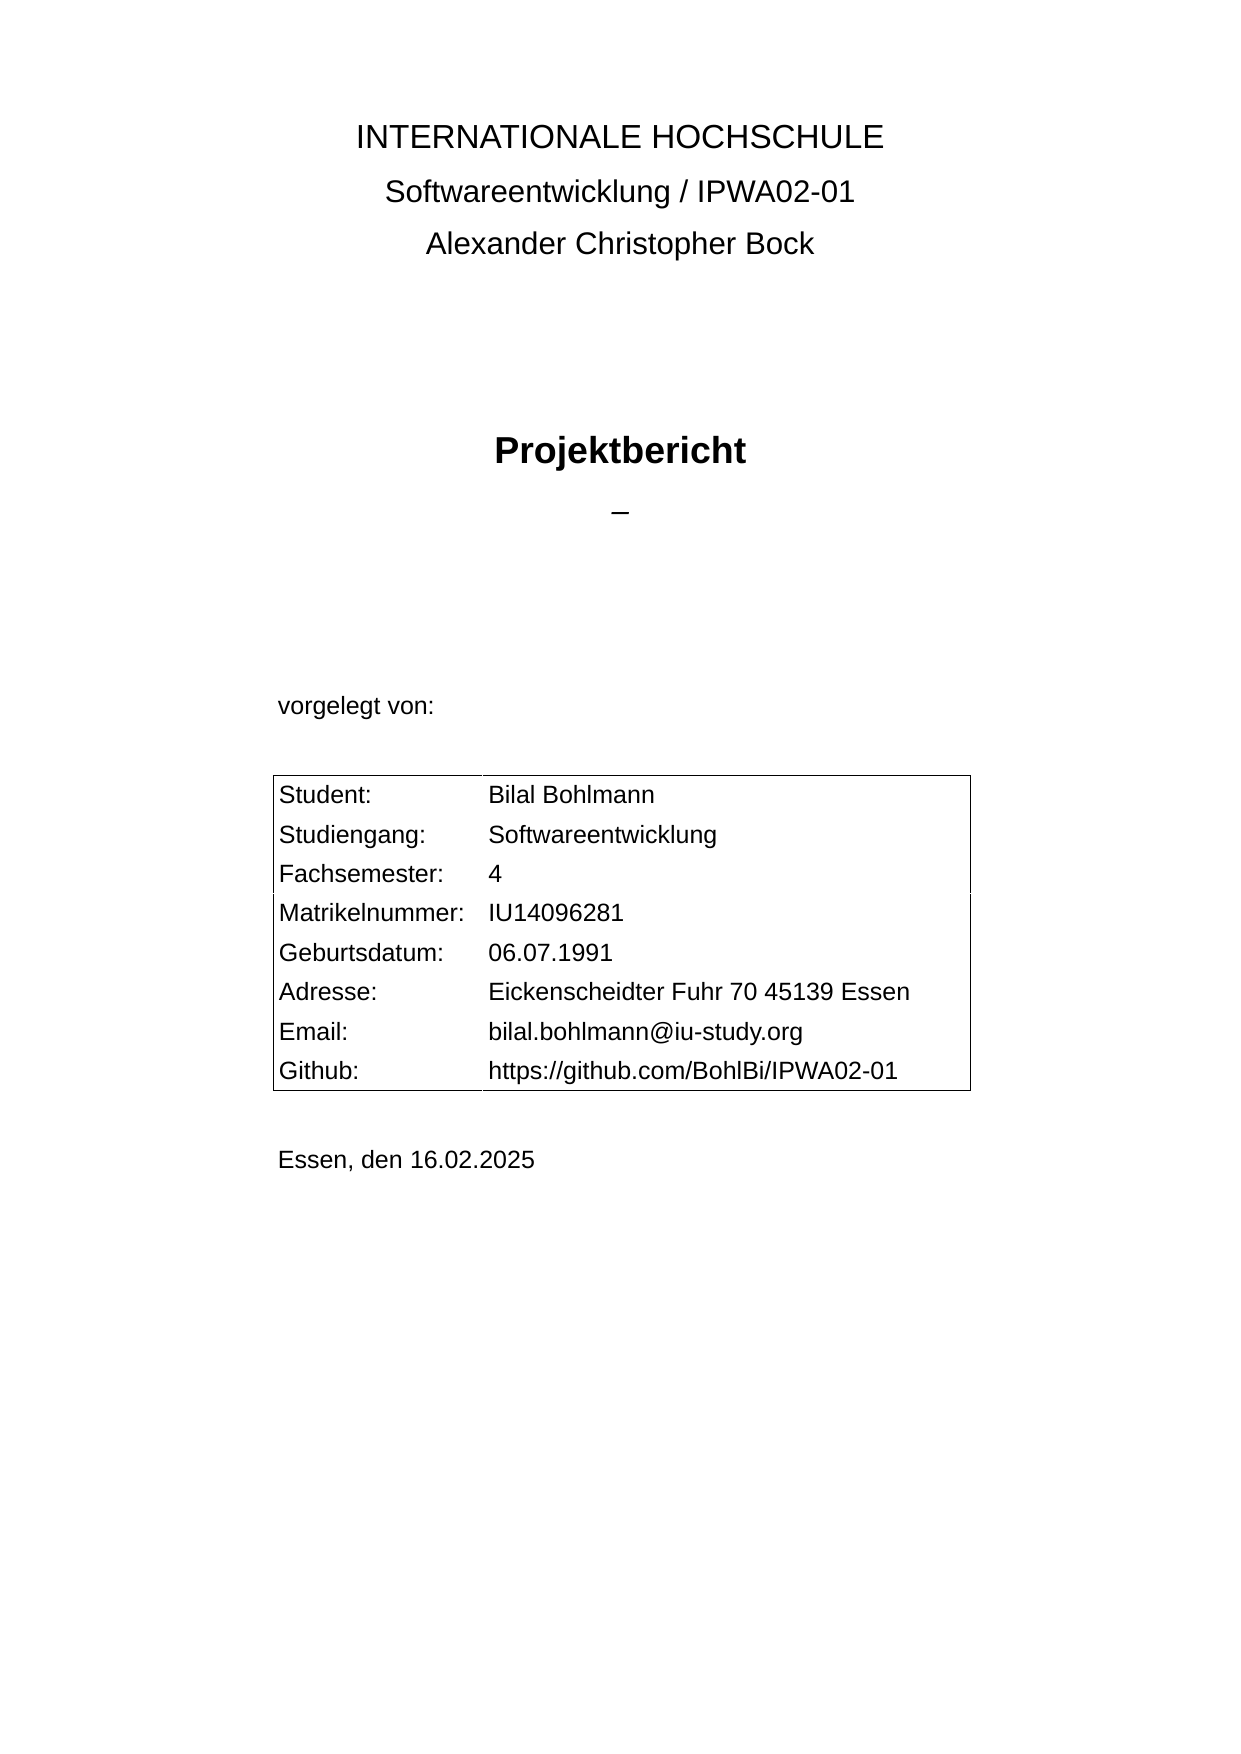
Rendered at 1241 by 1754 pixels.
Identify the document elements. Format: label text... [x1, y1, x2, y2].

table_cell Matrikelnummer: [274, 894, 482, 933]
text Essen, den 16.02.2025 [278, 1146, 1033, 1174]
text Softwareentwicklung / IPWA02-01 [118, 174, 1122, 209]
table_cell Studiengang: [274, 815, 482, 854]
text vorgelegt von: [278, 692, 1122, 719]
table_cell https://github.com/BohlBi/IPWA02-01 [483, 1051, 970, 1090]
table_header Bilal Bohlmann [483, 776, 970, 815]
table_cell 06.07.1991 [483, 933, 970, 972]
table_cell Geburtsdatum: [274, 933, 482, 972]
table_cell IU14096281 [483, 894, 970, 933]
table_cell Email: [274, 1012, 482, 1051]
table_header Student: [274, 776, 482, 815]
table_cell 4 [483, 854, 970, 893]
table_cell Eickenscheidter Fuhr 70 45139 Essen [483, 972, 970, 1012]
table_cell bilal.bohlmann@iu-study.org [483, 1012, 970, 1051]
table_cell Fachsemester: [274, 854, 482, 893]
text Internationale Hochschule [118, 118, 1122, 155]
table_cell Softwareentwicklung [483, 815, 970, 854]
table_cell Adresse: [274, 972, 482, 1012]
table_cell Github: [274, 1051, 482, 1090]
text Alexander Christopher Bock [118, 226, 1122, 261]
text Projektbericht [118, 430, 1122, 472]
text – [118, 493, 1122, 528]
